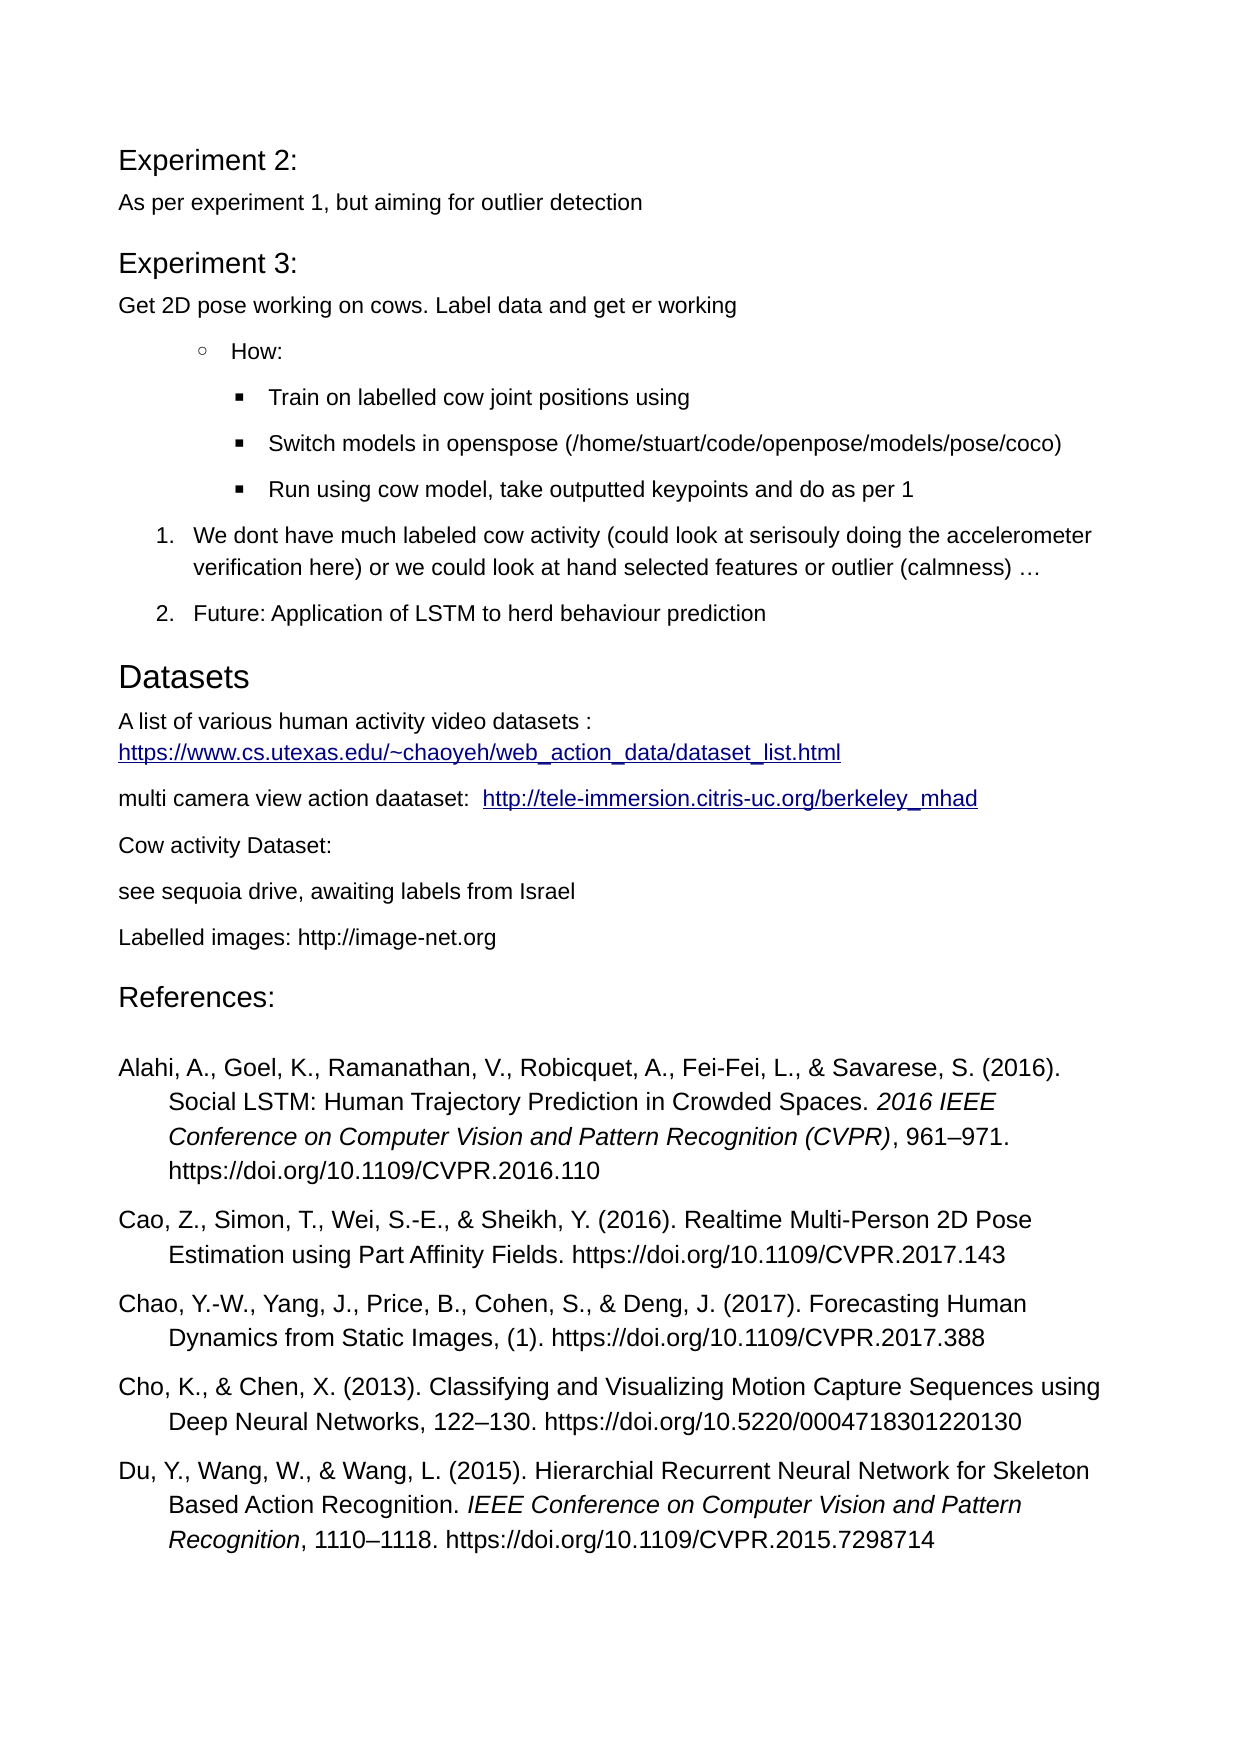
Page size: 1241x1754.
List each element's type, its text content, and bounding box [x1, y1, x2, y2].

text Cow activity Dataset: [118, 832, 1122, 858]
text see sequoia drive, awaiting labels from Israel [118, 878, 1122, 904]
text Chao, Y.-W., Yang, J., Price, B., Cohen, S., & Deng, J. (2017). Forecasting Human Dynamics from Static Images, (1). https://doi.org/10.1109/CVPR.2017.388 [118, 1289, 1122, 1352]
list Switch models in openspose (/home/stuart/code/openpose/models/pose/coco) [231, 430, 1122, 457]
text Labelled images: http://image-net.org [118, 924, 1122, 950]
text multi camera view action daataset: http://tele-immersion.citris-uc.org/berkeley_mhad [118, 785, 1122, 812]
subtitle Experiment 2: [118, 143, 1122, 177]
text Cho, K., & Chen, X. (2013). Classifying and Visualizing Motion Capture Sequences using Deep Neural Networks, 122–130. https://doi.org/10.5220/0004718301220130 [118, 1372, 1122, 1436]
text A list of various human activity video datasets : https://www.cs.utexas.edu/~chaoyeh/web_action_data/dataset_list.html [118, 708, 1122, 766]
list We dont have much labeled cow activity (could look at serisouly doing the accelerometer verification here) or we could look at hand selected features or outlier (calmness) … [156, 522, 1122, 580]
list Run using cow model, take outputted keypoints and do as per 1 [231, 476, 1122, 503]
text Alahi, A., Goel, K., Ramanathan, V., Robicquet, A., Fei-Fei, L., & Savarese, S. (2016). Social LSTM: Human Trajectory Prediction in Crowded Spaces. 2016 IEEE Conference on Computer Vision and Pattern Recognition (CVPR), 961–971. https://doi.org/10.1109/CVPR.2016.110 [118, 1053, 1122, 1185]
subtitle Datasets [118, 657, 1122, 695]
text Cao, Z., Simon, T., Wei, S.-E., & Sheikh, Y. (2016). Realtime Multi-Person 2D Pose Estimation using Part Affinity Fields. https://doi.org/10.1109/CVPR.2017.143 [118, 1205, 1122, 1268]
subtitle References: [118, 980, 1122, 1014]
text As per experiment 1, but aiming for outlier detection [118, 189, 1122, 216]
list Future: Application of LSTM to herd behaviour prediction [156, 600, 1122, 627]
subtitle Experiment 3: [118, 246, 1122, 279]
list Train on labelled cow joint positions using [231, 384, 1122, 410]
text Get 2D pose working on cows. Label data and get er working [118, 292, 1122, 318]
text Du, Y., Wang, W., & Wang, L. (2015). Hierarchial Recurrent Neural Network for Skeleton Based Action Recognition. IEEE Conference on Computer Vision and Pattern Recognition, 1110–1118. https://doi.org/10.1109/CVPR.2015.7298714 [118, 1456, 1122, 1554]
list How: [193, 338, 1122, 364]
